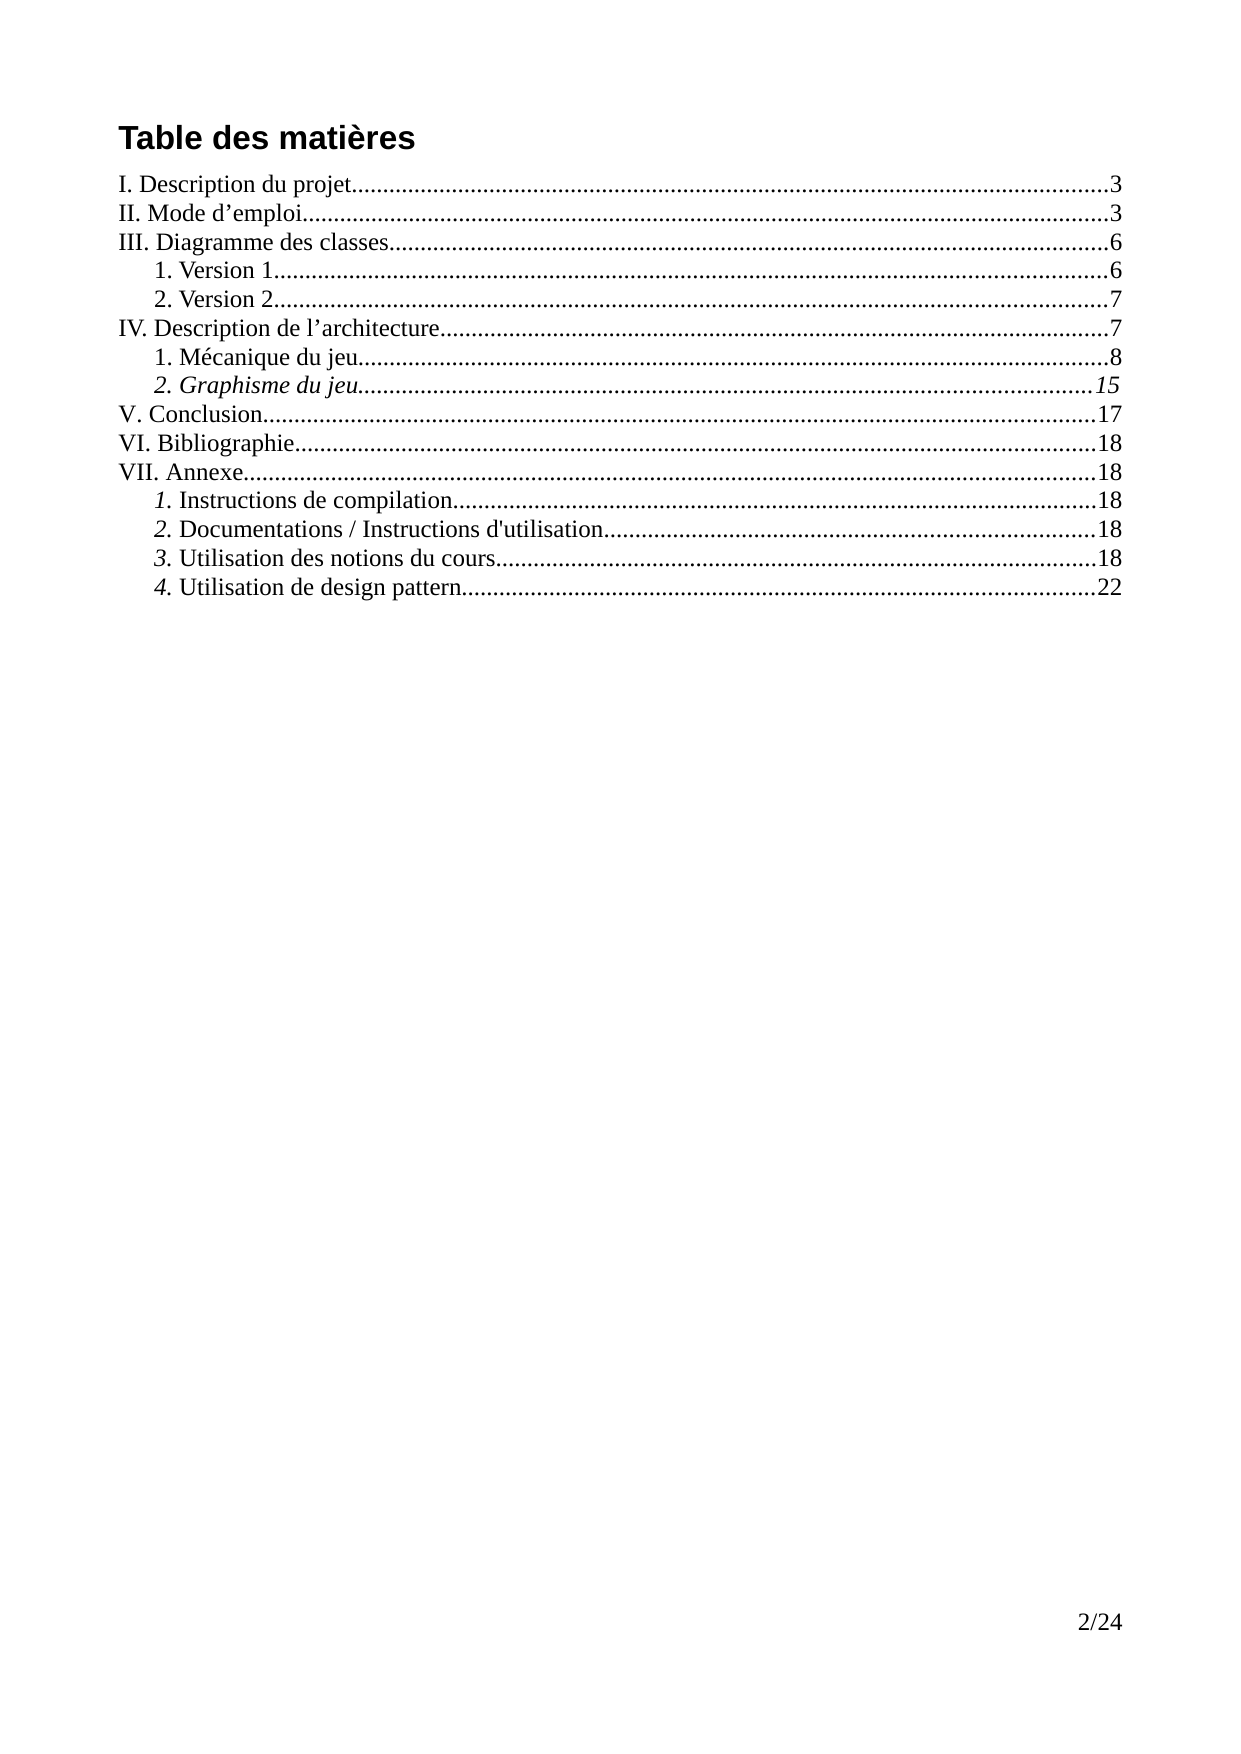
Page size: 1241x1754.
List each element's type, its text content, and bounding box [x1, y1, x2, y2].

text 1. Instructions de compilation 18 [148, 485, 1122, 514]
subtitle Table des matières [118, 118, 1122, 157]
text 2. Documentations / Instructions d'utilisation 18 [148, 514, 1122, 543]
text 2. Graphisme du jeu 15 [148, 370, 1122, 399]
text II. Mode d’emploi 3 [118, 198, 1122, 227]
text 2. Version 2 7 [148, 284, 1122, 313]
text 1. Version 1 6 [148, 255, 1122, 284]
text 1. Mécanique du jeu 8 [148, 342, 1122, 370]
text VII. Annexe 18 [118, 457, 1122, 485]
text I. Description du projet 3 [118, 169, 1122, 198]
text IV. Description de l’architecture 7 [118, 313, 1122, 342]
text V. Conclusion 17 [118, 399, 1122, 428]
text 3. Utilisation des notions du cours 18 [148, 543, 1122, 572]
text III. Diagramme des classes 6 [118, 227, 1122, 255]
text VI. Bibliographie 18 [118, 428, 1122, 457]
text 4. Utilisation de design pattern 22 [148, 572, 1122, 600]
